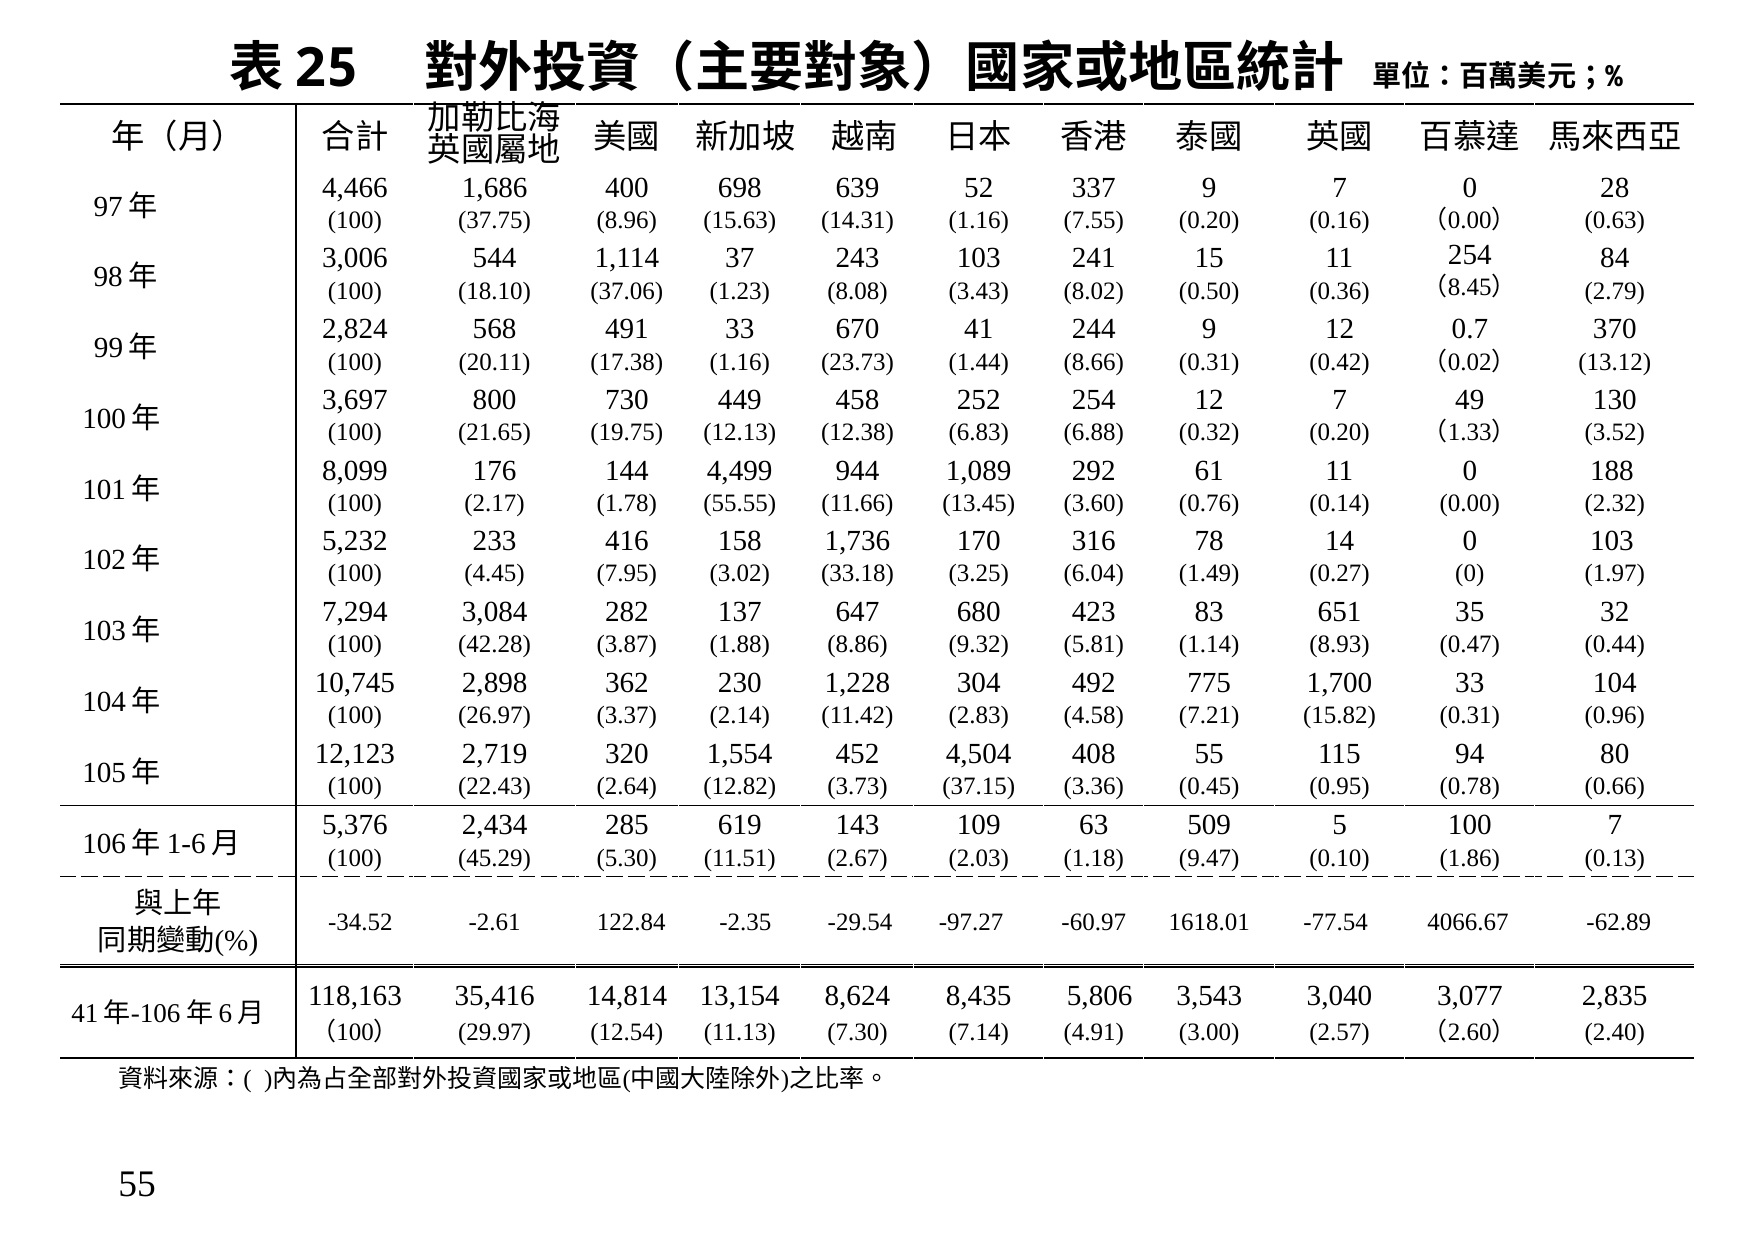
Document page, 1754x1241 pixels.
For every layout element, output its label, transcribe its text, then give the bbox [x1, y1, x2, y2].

table_cell 292 (3.60) [1044, 452, 1143, 521]
table_cell 4,466 (100) [297, 168, 413, 238]
table_cell 730 (19.75) [576, 381, 678, 451]
table_cell 137 (1.88) [679, 592, 800, 663]
table_cell 3,084 (42.28) [414, 592, 575, 663]
table_cell 244 (8.66) [1044, 310, 1143, 380]
table_cell 2,434 (45.29) [414, 806, 575, 876]
table_cell 14,814 (12.54) [576, 968, 678, 1057]
table_cell 5 (0.10) [1275, 806, 1404, 876]
table_header 英國 [1275, 105, 1404, 167]
table_cell 7 (0.20) [1275, 381, 1404, 451]
table_cell 458 (12.38) [801, 381, 913, 451]
table_cell 619 (11.51) [679, 806, 800, 876]
table_cell -77.54 [1275, 876, 1404, 964]
table_cell -62.89 [1535, 876, 1694, 964]
table_cell 33 (1.16) [679, 310, 800, 380]
table_cell 10,745 (100) [297, 663, 413, 734]
table_header 百慕達 [1405, 105, 1534, 167]
table_cell 188 (2.32) [1535, 452, 1694, 521]
table_cell 13,154 (11.13) [679, 968, 800, 1057]
table_cell -60.97 [1044, 876, 1143, 964]
table_cell 320 (2.64) [576, 734, 678, 805]
table_cell 1,736 (33.18) [801, 521, 913, 592]
table_header 年（月） [60, 105, 295, 167]
table_cell 1,554 (12.82) [679, 734, 800, 805]
table_cell 8,099 (100) [297, 452, 413, 521]
subtitle 表25 對外投資（主要對象）國家或地區統計 單位：百萬美元；% [118, 24, 1636, 103]
table_cell -2.35 [679, 876, 800, 964]
table_cell 5,806 (4.91) [1044, 968, 1143, 1057]
table_cell 7 (0.16) [1275, 168, 1404, 238]
table_cell 400 (8.96) [576, 168, 678, 238]
table_cell 143 (2.67) [801, 806, 913, 876]
table_cell 84 (2.79) [1535, 239, 1694, 309]
table_cell 8,435 (7.14) [914, 968, 1043, 1057]
table_cell 230 (2.14) [679, 663, 800, 734]
table_cell 106年1-6月 [60, 806, 295, 876]
table_cell 254 (6.88) [1044, 381, 1143, 451]
table_cell 254 （8.45） [1405, 239, 1534, 309]
table_header 美國 [576, 105, 678, 167]
table_cell 452 (3.73) [801, 734, 913, 805]
table_cell 243 (8.08) [801, 239, 913, 309]
table_cell 80 (0.66) [1535, 734, 1694, 805]
table_cell 109 (2.03) [914, 806, 1043, 876]
table_cell 800 (21.65) [414, 381, 575, 451]
table_cell 14 (0.27) [1275, 521, 1404, 592]
table_cell 102年 [60, 521, 295, 592]
table_cell 2,824 (100) [297, 310, 413, 380]
table_header 新加坡 [679, 105, 800, 167]
table_header 日本 [914, 105, 1043, 167]
table_cell 1,228 (11.42) [801, 663, 913, 734]
table_cell 370 (13.12) [1535, 310, 1694, 380]
table_cell -97.27 [914, 876, 1043, 964]
table_cell 680 (9.32) [914, 592, 1043, 663]
table_cell 11 (0.36) [1275, 239, 1404, 309]
table_cell 103年 [60, 592, 295, 663]
table_cell 491 (17.38) [576, 310, 678, 380]
table_cell 4066.67 [1405, 876, 1534, 964]
table_cell 97年 [60, 168, 295, 238]
table_cell 5,376 (100) [297, 806, 413, 876]
table_cell 2,719 (22.43) [414, 734, 575, 805]
table_cell -29.54 [801, 876, 913, 964]
table_cell 337 (7.55) [1044, 168, 1143, 238]
table_cell 130 (3.52) [1535, 381, 1694, 451]
table_cell 61 (0.76) [1144, 452, 1274, 521]
table_cell 35,416 (29.97) [414, 968, 575, 1057]
table_cell 41年-106年6月 [60, 968, 295, 1057]
table_cell 3,006 (100) [297, 239, 413, 309]
table_cell 449 (12.13) [679, 381, 800, 451]
table_cell 11 (0.14) [1275, 452, 1404, 521]
table_cell 3,077 （2.60） [1405, 968, 1534, 1057]
table_cell 55 (0.45) [1144, 734, 1274, 805]
text 資料來源：( )內為占全部對外投資國家或地區(中國大陸除外)之比率。 [118, 1059, 1636, 1095]
table_cell 241 (8.02) [1044, 239, 1143, 309]
table_cell 3,697 (100) [297, 381, 413, 451]
table_cell 28 (0.63) [1535, 168, 1694, 238]
table_cell 105年 [60, 734, 295, 805]
table_cell 316 (6.04) [1044, 521, 1143, 592]
table_cell -34.52 [297, 876, 413, 964]
table_cell 647 (8.86) [801, 592, 913, 663]
table_cell 9 (0.20) [1144, 168, 1274, 238]
table_cell 100年 [60, 381, 295, 451]
table_cell 103 (1.97) [1535, 521, 1694, 592]
table_cell 252 (6.83) [914, 381, 1043, 451]
table_cell 4,499 (55.55) [679, 452, 800, 521]
table_cell 408 (3.36) [1044, 734, 1143, 805]
table_cell 83 (1.14) [1144, 592, 1274, 663]
table_cell 0.7 （0.02） [1405, 310, 1534, 380]
table_cell 78 (1.49) [1144, 521, 1274, 592]
table_cell 0 (0) [1405, 521, 1534, 592]
table_cell 176 (2.17) [414, 452, 575, 521]
table_cell 639 (14.31) [801, 168, 913, 238]
table_header 越南 [801, 105, 913, 167]
table_cell 509 (9.47) [1144, 806, 1274, 876]
table_cell 1,089 (13.45) [914, 452, 1043, 521]
table_cell 63 (1.18) [1044, 806, 1143, 876]
table_cell 12 (0.42) [1275, 310, 1404, 380]
table_cell 492 (4.58) [1044, 663, 1143, 734]
table_header 馬來西亞 [1535, 105, 1694, 167]
table_cell 698 (15.63) [679, 168, 800, 238]
table_header 泰國 [1144, 105, 1274, 167]
table_cell 與上年 同期變動(%) [60, 876, 295, 964]
table_cell 1,686 (37.75) [414, 168, 575, 238]
table_cell 233 (4.45) [414, 521, 575, 592]
table_cell 423 (5.81) [1044, 592, 1143, 663]
table_cell 416 (7.95) [576, 521, 678, 592]
table_cell 52 (1.16) [914, 168, 1043, 238]
table_cell 9 (0.31) [1144, 310, 1274, 380]
table_cell 3,040 (2.57) [1275, 968, 1404, 1057]
table_cell 103 (3.43) [914, 239, 1043, 309]
table_cell 0 （0.00） [1405, 168, 1534, 238]
table_cell 98年 [60, 239, 295, 309]
table_cell 115 (0.95) [1275, 734, 1404, 805]
table_header 加勒比海 英國屬地 [414, 105, 575, 167]
table_cell 2,898 (26.97) [414, 663, 575, 734]
table_cell 35 (0.47) [1405, 592, 1534, 663]
table_cell 12,123 (100) [297, 734, 413, 805]
table_cell 7 (0.13) [1535, 806, 1694, 876]
table_cell 101年 [60, 452, 295, 521]
table_cell 32 (0.44) [1535, 592, 1694, 663]
table_cell 170 (3.25) [914, 521, 1043, 592]
table_cell 7,294 (100) [297, 592, 413, 663]
table_cell 5,232 (100) [297, 521, 413, 592]
table_header 合計 [297, 105, 413, 167]
table_cell 33 (0.31) [1405, 663, 1534, 734]
table_cell 651 (8.93) [1275, 592, 1404, 663]
table_cell 8,624 (7.30) [801, 968, 913, 1057]
table_cell 37 (1.23) [679, 239, 800, 309]
table_cell 144 (1.78) [576, 452, 678, 521]
table_cell 670 (23.73) [801, 310, 913, 380]
table_cell 1618.01 [1144, 876, 1274, 964]
table_cell 1,700 (15.82) [1275, 663, 1404, 734]
table_cell 100 (1.86) [1405, 806, 1534, 876]
table_cell 99年 [60, 310, 295, 380]
table_cell 118,163 （100） [297, 968, 413, 1057]
table_cell 41 (1.44) [914, 310, 1043, 380]
table_cell 3,543 (3.00) [1144, 968, 1274, 1057]
table_cell 775 (7.21) [1144, 663, 1274, 734]
table_cell 94 (0.78) [1405, 734, 1534, 805]
table_cell 362 (3.37) [576, 663, 678, 734]
table_cell 0 (0.00) [1405, 452, 1534, 521]
table_cell -2.61 [414, 876, 575, 964]
table_cell 944 (11.66) [801, 452, 913, 521]
table_cell 12 (0.32) [1144, 381, 1274, 451]
table_cell 104年 [60, 663, 295, 734]
table_cell 282 (3.87) [576, 592, 678, 663]
table_header 香港 [1044, 105, 1143, 167]
table_cell 568 (20.11) [414, 310, 575, 380]
table_cell 15 (0.50) [1144, 239, 1274, 309]
table_cell 1,114 (37.06) [576, 239, 678, 309]
table_cell 122.84 [576, 876, 678, 964]
table_cell 2,835 (2.40) [1535, 968, 1694, 1057]
table_cell 104 (0.96) [1535, 663, 1694, 734]
table_cell 544 (18.10) [414, 239, 575, 309]
table_cell 304 (2.83) [914, 663, 1043, 734]
table_cell 285 (5.30) [576, 806, 678, 876]
table_cell 158 (3.02) [679, 521, 800, 592]
table_cell 49 （1.33） [1405, 381, 1534, 451]
table_cell 4,504 (37.15) [914, 734, 1043, 805]
